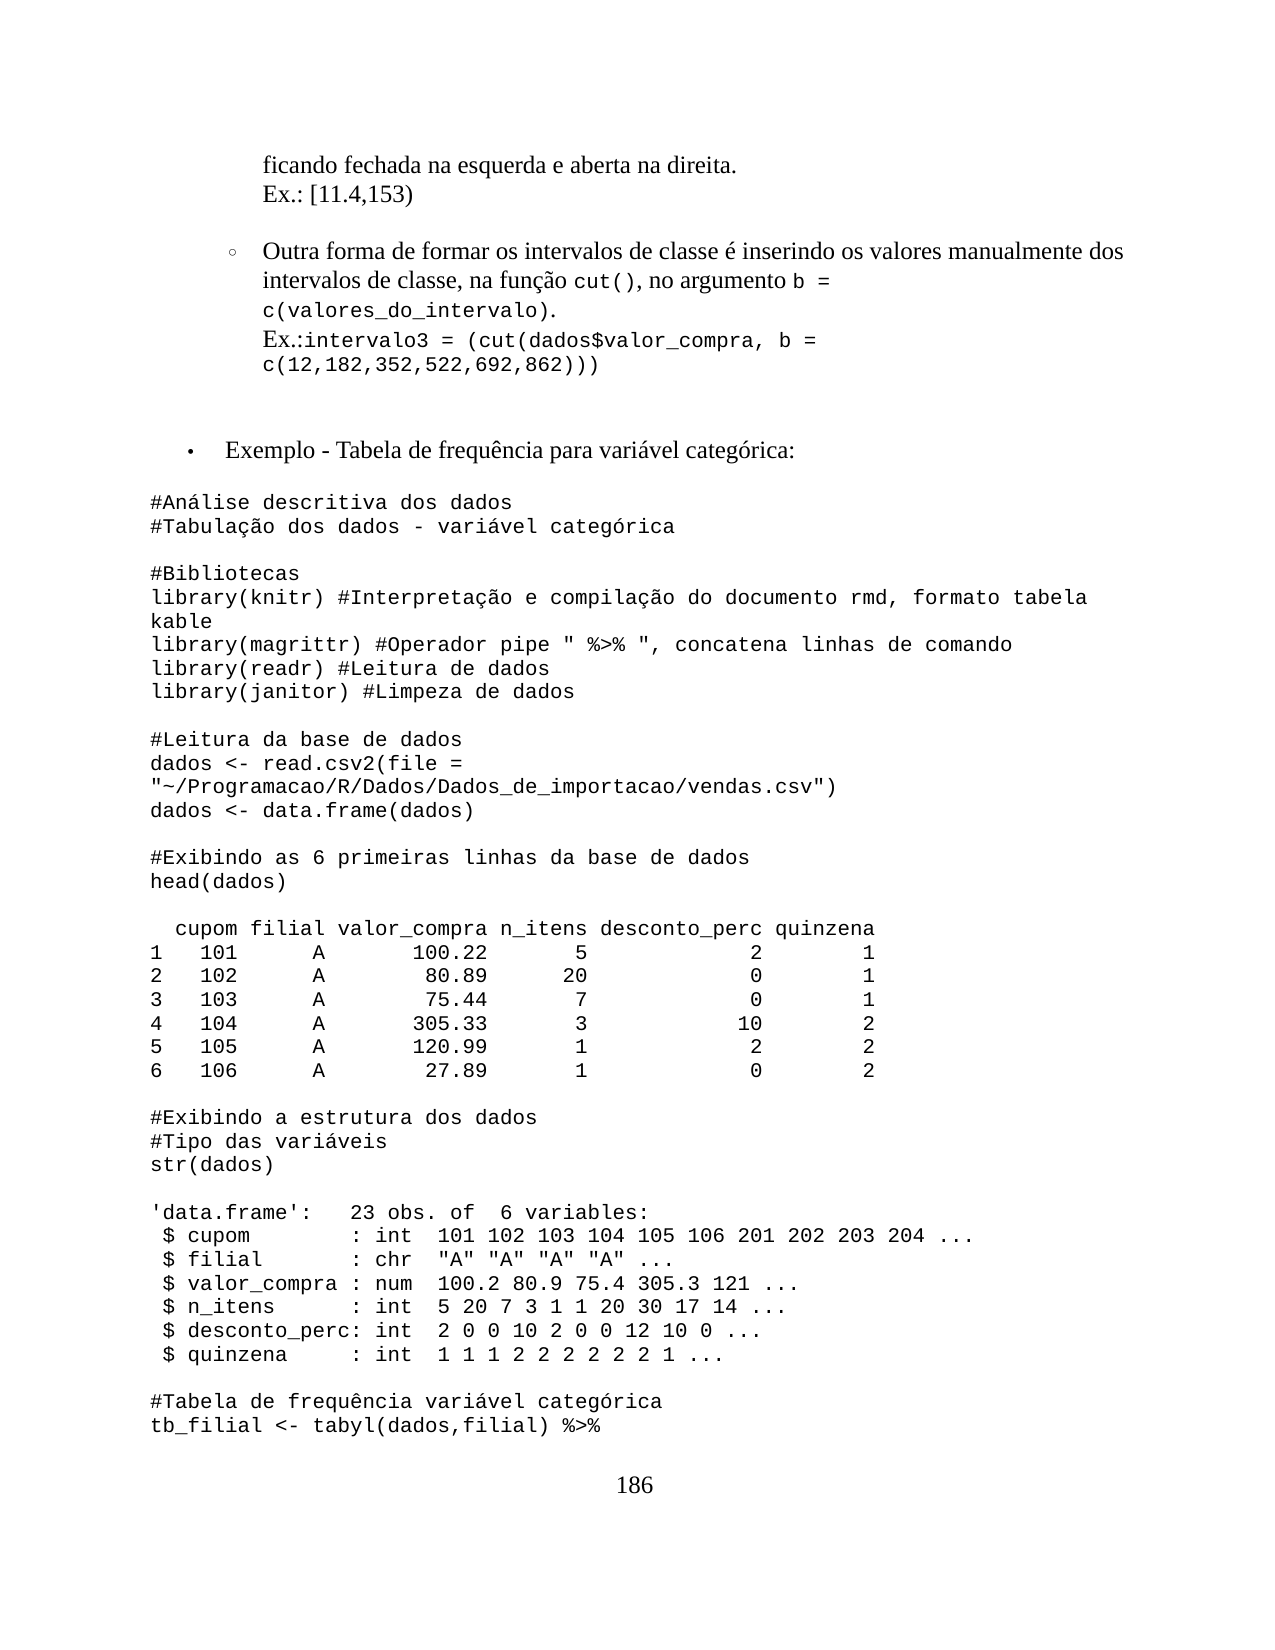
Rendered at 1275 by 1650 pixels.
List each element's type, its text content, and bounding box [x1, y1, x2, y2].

text #Tipo das variáveis [150, 1131, 1125, 1154]
text $ filial : chr "A" "A" "A" "A" ... [150, 1249, 1125, 1273]
text 5 105 A 120.99 1 2 2 [150, 1036, 1125, 1060]
text 2 102 A 80.89 20 0 1 [150, 965, 1125, 989]
text head(dados) [150, 871, 1125, 894]
text 'data.frame': 23 obs. of 6 variables: [150, 1202, 1125, 1225]
text dados <- read.csv2(file = "~/Programacao/R/Dados/Dados_de_importacao/vendas.csv") [150, 752, 1125, 800]
text library(magrittr) #Operador pipe " %>% ", concatena linhas de comando [150, 634, 1125, 658]
text 4 104 A 305.33 3 10 2 [150, 1013, 1125, 1036]
text cupom filial valor_compra n_itens desconto_perc quinzena [150, 918, 1125, 942]
text $ valor_compra : num 100.2 80.9 75.4 305.3 121 ... [150, 1273, 1125, 1296]
text $ desconto_perc: int 2 0 0 10 2 0 0 12 10 0 ... [150, 1320, 1125, 1344]
text #Bibliotecas [150, 563, 1125, 587]
text $ quinzena : int 1 1 1 2 2 2 2 2 2 1 ... [150, 1344, 1125, 1367]
text str(dados) [150, 1154, 1125, 1178]
text #Exibindo a estrutura dos dados [150, 1107, 1125, 1131]
text #Exibindo as 6 primeiras linhas da base de dados [150, 847, 1125, 871]
text 1 101 A 100.22 5 2 1 [150, 942, 1125, 965]
text library(janitor) #Limpeza de dados [150, 682, 1125, 705]
text dados <- data.frame(dados) [150, 800, 1125, 823]
text #Tabela de frequência variável categórica [150, 1391, 1125, 1414]
list Outra forma de formar os intervalos de classe é inserindo os valores manualmente dos intervalos de classe, na função cut(), no argumento b = c(valores_do_intervalo). Ex.:intervalo3 = (cut(dados$valor_compra, b = c(12,182,352,522,692,862))) [225, 236, 1125, 406]
list ficando fechada na esquerda e aberta na direita. Ex.: [11.4,153) [225, 150, 1125, 236]
text #Leitura da base de dados [150, 729, 1125, 752]
list Exemplo - Tabela de frequência para variável categórica: [187, 435, 1125, 492]
text library(readr) #Leitura de dados [150, 658, 1125, 682]
text 6 106 A 27.89 1 0 2 [150, 1060, 1125, 1083]
text #Tabulação dos dados - variável categórica [150, 516, 1125, 540]
text 3 103 A 75.44 7 0 1 [150, 989, 1125, 1013]
text $ n_itens : int 5 20 7 3 1 1 20 30 17 14 ... [150, 1296, 1125, 1320]
text library(knitr) #Interpretação e compilação do documento rmd, formato tabela kable [150, 587, 1125, 634]
text tb_filial <- tabyl(dados,filial) %>% [150, 1414, 1125, 1438]
text $ cupom : int 101 102 103 104 105 106 201 202 203 204 ... [150, 1225, 1125, 1249]
text #Análise descritiva dos dados [150, 492, 1125, 516]
